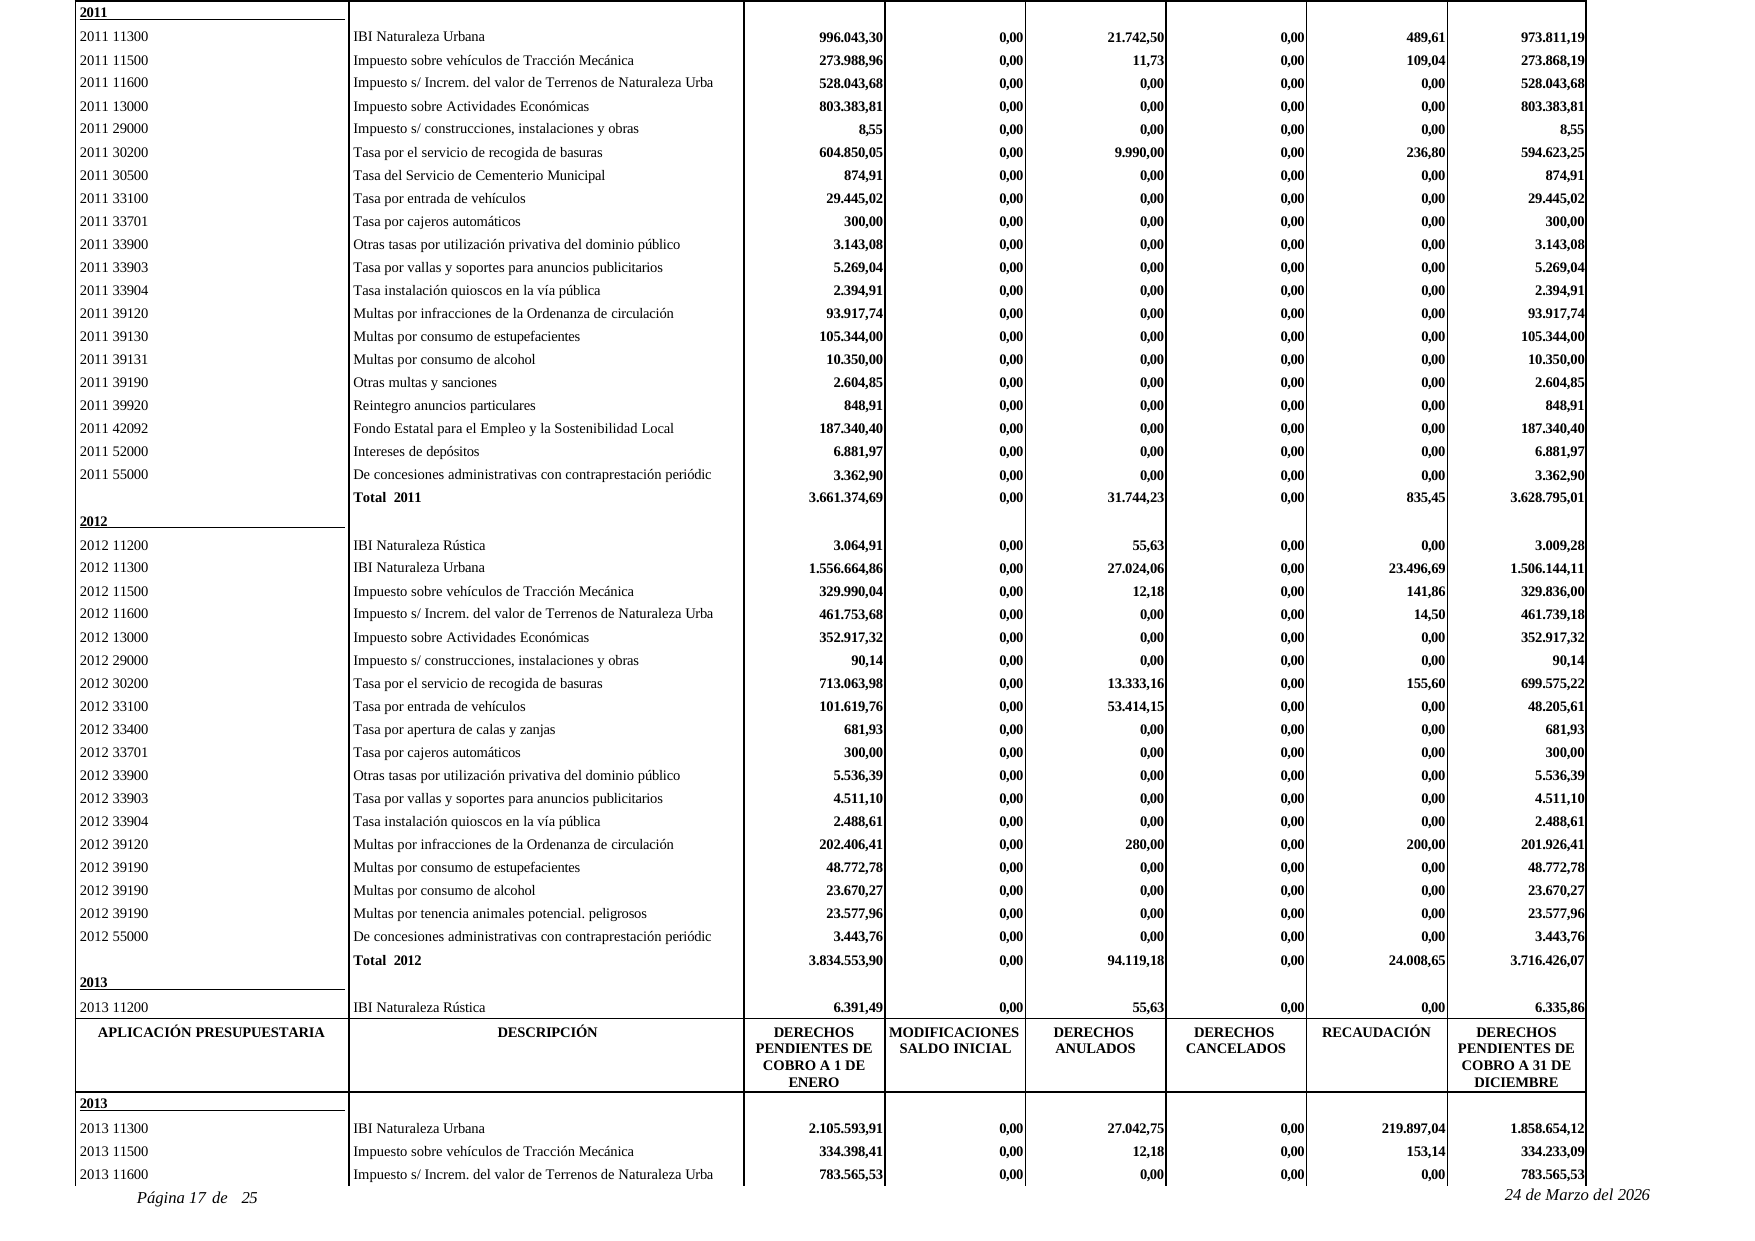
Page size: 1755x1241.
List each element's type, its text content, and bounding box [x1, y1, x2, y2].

table_cell 3.143,08 [745, 233, 884, 256]
table_cell 2011 11600 [76, 72, 348, 95]
table_cell Multas por consumo de alcohol [350, 879, 743, 902]
table_cell 200,00 [1307, 833, 1447, 856]
table_cell 2.604,85 [745, 371, 884, 394]
table_cell 0,00 [1167, 764, 1306, 787]
table_cell 0,00 [1167, 417, 1306, 440]
table_cell 2012 39190 [76, 902, 348, 925]
table_cell 0,00 [886, 24, 1025, 49]
table_cell 6.881,97 [1448, 440, 1585, 463]
table_cell Tasa por cajeros automáticos [350, 741, 743, 764]
table_cell Impuesto sobre vehículos de Tracción Mecánica [350, 49, 743, 72]
table_cell 352.917,32 [745, 626, 884, 649]
table_cell 0,00 [1307, 1163, 1447, 1186]
table_cell 105.344,00 [1448, 325, 1585, 348]
table_cell Otras tasas por utilización privativa del dominio público [350, 233, 743, 256]
table_cell 0,00 [1026, 210, 1165, 233]
table_cell Otras multas y sanciones [350, 371, 743, 394]
table_cell 0,00 [886, 787, 1025, 810]
table_cell 2011 13000 [76, 95, 348, 118]
table_cell [1307, 971, 1447, 995]
table_cell Impuesto s/ Increm. del valor de Terrenos de Naturaleza Urba [350, 72, 743, 95]
table_cell 23.670,27 [1448, 879, 1585, 902]
table_cell De concesiones administrativas con contraprestación periódic [350, 463, 743, 486]
table_cell 0,00 [886, 1163, 1025, 1186]
table_cell 1.506.144,11 [1448, 557, 1585, 580]
table_cell 0,00 [886, 486, 1025, 509]
table_cell Multas por infracciones de la Ordenanza de circulación [350, 833, 743, 856]
table_cell 2011 39920 [76, 394, 348, 417]
table_cell Tasa por el servicio de recogida de basuras [350, 141, 743, 164]
table_cell 0,00 [1167, 856, 1306, 879]
table_cell 9.990,00 [1026, 141, 1165, 164]
table_cell 0,00 [886, 210, 1025, 233]
table_cell 0,00 [886, 417, 1025, 440]
table_cell [886, 510, 1025, 533]
table_cell 0,00 [1167, 72, 1306, 95]
table_cell [745, 971, 884, 995]
table_cell 0,00 [1307, 649, 1447, 672]
table_cell 0,00 [1307, 210, 1447, 233]
table_cell [1307, 510, 1447, 533]
table_cell 0,00 [1167, 118, 1306, 141]
table_cell 0,00 [1167, 279, 1306, 302]
table_cell 0,00 [1167, 810, 1306, 833]
table_cell 0,00 [1167, 1163, 1306, 1186]
table_cell 0,00 [1167, 394, 1306, 417]
table_cell [1448, 971, 1585, 995]
table_cell 0,00 [1167, 626, 1306, 649]
table_cell 90,14 [1448, 649, 1585, 672]
table_cell 0,00 [886, 49, 1025, 72]
table_cell 2012 30200 [76, 672, 348, 695]
table_cell 0,00 [1167, 1115, 1306, 1140]
table_cell 13.333,16 [1026, 672, 1165, 695]
table_cell 0,00 [1307, 279, 1447, 302]
table_cell [1167, 510, 1306, 533]
table_cell 273.988,96 [745, 49, 884, 72]
table_cell 0,00 [1026, 856, 1165, 879]
table_cell 0,00 [1026, 164, 1165, 187]
table_cell 29.445,02 [1448, 187, 1585, 210]
table_cell 0,00 [1167, 649, 1306, 672]
table_cell 101.619,76 [745, 695, 884, 718]
table_cell 594.623,25 [1448, 141, 1585, 164]
table_cell [1026, 971, 1165, 995]
table_cell [1307, 2, 1447, 24]
table_cell 3.834.553,90 [745, 949, 884, 971]
table_cell 219.897,04 [1307, 1115, 1447, 1140]
table_cell 2011 39120 [76, 302, 348, 325]
table_cell 352.917,32 [1448, 626, 1585, 649]
table_cell 0,00 [886, 1140, 1025, 1163]
table_cell 23.577,96 [1448, 902, 1585, 925]
table_cell 2.394,91 [1448, 279, 1585, 302]
table_cell 2011 33904 [76, 279, 348, 302]
table_cell Impuesto sobre vehículos de Tracción Mecánica [350, 1140, 743, 1163]
table_cell 0,00 [1307, 925, 1447, 948]
table_cell 0,00 [1167, 603, 1306, 626]
table_cell 461.739,18 [1448, 603, 1585, 626]
table_cell 0,00 [1307, 856, 1447, 879]
table_cell [745, 2, 884, 24]
table_cell 0,00 [886, 463, 1025, 486]
table_cell 874,91 [1448, 164, 1585, 187]
table_cell 0,00 [1167, 902, 1306, 925]
table_cell 23.670,27 [745, 879, 884, 902]
table_cell 5.536,39 [1448, 764, 1585, 787]
table_cell 334.398,41 [745, 1140, 884, 1163]
table_cell 3.443,76 [1448, 925, 1585, 948]
table_cell 0,00 [886, 164, 1025, 187]
table_cell 0,00 [886, 949, 1025, 971]
table_cell IBI Naturaleza Urbana [350, 24, 743, 49]
table_cell 0,00 [1167, 49, 1306, 72]
table_cell 0,00 [886, 95, 1025, 118]
table_cell 848,91 [1448, 394, 1585, 417]
table_cell 0,00 [1026, 925, 1165, 948]
table_cell Tasa por vallas y soportes para anuncios publicitarios [350, 787, 743, 810]
table_cell 0,00 [1026, 95, 1165, 118]
table_cell IBI Naturaleza Urbana [350, 1115, 743, 1140]
table_cell 0,00 [1307, 695, 1447, 718]
table_cell 0,00 [1167, 164, 1306, 187]
table_cell 2012 33400 [76, 718, 348, 741]
table_cell De concesiones administrativas con contraprestación periódic [350, 925, 743, 948]
table_cell 0,00 [886, 348, 1025, 371]
table_cell 48.772,78 [745, 856, 884, 879]
table_cell 6.335,86 [1448, 995, 1585, 1018]
table_cell 280,00 [1026, 833, 1165, 856]
table_cell 2011 30500 [76, 164, 348, 187]
table_cell 996.043,30 [745, 24, 884, 49]
table_cell 0,00 [1026, 279, 1165, 302]
table_cell 0,00 [1307, 902, 1447, 925]
table_cell [350, 510, 743, 533]
table_cell 0,00 [886, 325, 1025, 348]
table_cell 0,00 [1167, 949, 1306, 971]
table_cell 27.042,75 [1026, 1115, 1165, 1140]
table_cell [350, 2, 743, 24]
table_cell 0,00 [886, 879, 1025, 902]
table_cell 90,14 [745, 649, 884, 672]
table_cell 0,00 [1167, 233, 1306, 256]
table_cell 0,00 [1026, 1163, 1165, 1186]
table_cell 5.269,04 [1448, 256, 1585, 279]
table_cell 0,00 [1307, 764, 1447, 787]
table_cell 0,00 [1307, 995, 1447, 1018]
table_cell 2012 55000 [76, 925, 348, 948]
table_cell 2012 33100 [76, 695, 348, 718]
table_cell 0,00 [886, 187, 1025, 210]
table_header APLICACIÓN PRESUPUESTARIA [76, 1019, 348, 1091]
table_cell 2011 30200 [76, 141, 348, 164]
table_cell Total 2012 [350, 949, 743, 971]
table_cell 0,00 [886, 741, 1025, 764]
table_cell Otras tasas por utilización privativa del dominio público [350, 764, 743, 787]
table_cell 0,00 [1307, 440, 1447, 463]
table_cell 2012 39120 [76, 833, 348, 856]
table_cell 713.063,98 [745, 672, 884, 695]
table_cell 27.024,06 [1026, 557, 1165, 580]
table_header DERECHOS PENDIENTES DE COBRO A 1 DE ENERO [745, 1019, 884, 1091]
table_cell Reintegro anuncios particulares [350, 394, 743, 417]
table_cell 2.604,85 [1448, 371, 1585, 394]
table_cell 0,00 [1307, 256, 1447, 279]
table_cell 0,00 [1307, 371, 1447, 394]
table_cell 8,55 [1448, 118, 1585, 141]
table_cell 0,00 [1307, 533, 1447, 557]
table_cell 803.383,81 [1448, 95, 1585, 118]
table_cell 2011 33903 [76, 256, 348, 279]
table_cell 6.391,49 [745, 995, 884, 1018]
table_cell 2013 [76, 1093, 348, 1115]
table_cell 0,00 [886, 118, 1025, 141]
table_cell Tasa instalación quioscos en la vía pública [350, 279, 743, 302]
table_cell Tasa por cajeros automáticos [350, 210, 743, 233]
table_cell 3.628.795,01 [1448, 486, 1585, 509]
table_cell 0,00 [886, 580, 1025, 603]
table_cell 0,00 [1167, 672, 1306, 695]
table_cell Intereses de depósitos [350, 440, 743, 463]
table_cell Impuesto sobre Actividades Económicas [350, 95, 743, 118]
table_cell 783.565,53 [1448, 1163, 1585, 1186]
table_cell 300,00 [745, 210, 884, 233]
table_cell 2013 [76, 971, 348, 995]
table_cell 604.850,05 [745, 141, 884, 164]
table_cell 0,00 [1167, 463, 1306, 486]
table_cell 0,00 [1026, 394, 1165, 417]
table_cell 8,55 [745, 118, 884, 141]
table_cell 0,00 [886, 672, 1025, 695]
table_cell 0,00 [886, 925, 1025, 948]
table_cell 187.340,40 [745, 417, 884, 440]
table_cell 0,00 [1307, 810, 1447, 833]
table_cell 0,00 [1307, 164, 1447, 187]
table_cell 0,00 [1026, 256, 1165, 279]
table_cell 94.119,18 [1026, 949, 1165, 971]
table_cell 4.511,10 [1448, 787, 1585, 810]
table_cell 2012 39190 [76, 879, 348, 902]
table_header DESCRIPCIÓN [350, 1019, 743, 1091]
table_cell 2013 11300 [76, 1115, 348, 1140]
table_cell 2012 33900 [76, 764, 348, 787]
table_cell 0,00 [886, 626, 1025, 649]
table_cell 0,00 [1167, 325, 1306, 348]
table_cell 0,00 [1307, 302, 1447, 325]
table_cell 24.008,65 [1307, 949, 1447, 971]
table_cell 0,00 [1026, 764, 1165, 787]
table_cell 0,00 [1026, 649, 1165, 672]
table_cell 0,00 [1167, 256, 1306, 279]
table_cell Multas por consumo de alcohol [350, 348, 743, 371]
table_cell 0,00 [1167, 741, 1306, 764]
table_cell 0,00 [886, 810, 1025, 833]
table_cell 0,00 [1026, 72, 1165, 95]
table_cell Tasa por vallas y soportes para anuncios publicitarios [350, 256, 743, 279]
table_cell [1026, 2, 1165, 24]
table_cell 2012 11300 [76, 557, 348, 580]
table_cell Total 2011 [350, 486, 743, 509]
table_cell 0,00 [886, 718, 1025, 741]
table_cell 2.105.593,91 [745, 1115, 884, 1140]
table_cell 0,00 [1307, 463, 1447, 486]
table_cell Multas por infracciones de la Ordenanza de circulación [350, 302, 743, 325]
table_cell 48.772,78 [1448, 856, 1585, 879]
table_cell 0,00 [886, 695, 1025, 718]
table_cell 21.742,50 [1026, 24, 1165, 49]
table_cell 0,00 [1167, 879, 1306, 902]
table_cell 0,00 [1167, 302, 1306, 325]
table_cell 0,00 [1026, 741, 1165, 764]
table_cell 0,00 [1307, 626, 1447, 649]
table_cell 0,00 [1026, 118, 1165, 141]
table_cell 53.414,15 [1026, 695, 1165, 718]
table_cell 0,00 [886, 371, 1025, 394]
table_cell [1167, 1093, 1306, 1115]
table_cell 0,00 [1167, 787, 1306, 810]
table_cell 0,00 [886, 533, 1025, 557]
table_cell 0,00 [1307, 72, 1447, 95]
table_cell 187.340,40 [1448, 417, 1585, 440]
table_cell 3.064,91 [745, 533, 884, 557]
table_cell [1448, 1093, 1585, 1115]
table_cell 528.043,68 [745, 72, 884, 95]
table_cell 93.917,74 [1448, 302, 1585, 325]
table_cell 0,00 [1167, 995, 1306, 1018]
table_cell 835,45 [1307, 486, 1447, 509]
table_cell IBI Naturaleza Rústica [350, 995, 743, 1018]
table_cell [1167, 971, 1306, 995]
table_header RECAUDACIÓN [1307, 1019, 1447, 1091]
table_cell 2012 11500 [76, 580, 348, 603]
table_cell 0,00 [1026, 718, 1165, 741]
table_cell 461.753,68 [745, 603, 884, 626]
table_cell 0,00 [1167, 486, 1306, 509]
table_cell 29.445,02 [745, 187, 884, 210]
table_cell Impuesto s/ Increm. del valor de Terrenos de Naturaleza Urba [350, 603, 743, 626]
table_cell 848,91 [745, 394, 884, 417]
table_cell 2012 33701 [76, 741, 348, 764]
table_cell 2011 39130 [76, 325, 348, 348]
table_cell 3.362,90 [1448, 463, 1585, 486]
table_cell 3.362,90 [745, 463, 884, 486]
table_cell 0,00 [886, 603, 1025, 626]
table_cell [745, 1093, 884, 1115]
table_cell 2011 33701 [76, 210, 348, 233]
table_cell Tasa por el servicio de recogida de basuras [350, 672, 743, 695]
table_cell 0,00 [886, 833, 1025, 856]
table_cell 973.811,19 [1448, 24, 1585, 49]
table_cell 0,00 [1167, 1140, 1306, 1163]
table_cell 0,00 [1307, 95, 1447, 118]
table_cell 0,00 [1167, 833, 1306, 856]
table_cell 48.205,61 [1448, 695, 1585, 718]
table_cell IBI Naturaleza Urbana [350, 557, 743, 580]
table_cell IBI Naturaleza Rústica [350, 533, 743, 557]
table_cell 0,00 [886, 279, 1025, 302]
table_cell 2011 11300 [76, 24, 348, 49]
table_cell 0,00 [1167, 925, 1306, 948]
table_cell [886, 971, 1025, 995]
table_cell 202.406,41 [745, 833, 884, 856]
table_cell 0,00 [1026, 902, 1165, 925]
table_cell 5.536,39 [745, 764, 884, 787]
table_cell [1026, 1093, 1165, 1115]
table_cell 0,00 [1167, 24, 1306, 49]
table_cell Tasa por apertura de calas y zanjas [350, 718, 743, 741]
table_cell 3.661.374,69 [745, 486, 884, 509]
table_cell 0,00 [886, 995, 1025, 1018]
table_cell 2012 13000 [76, 626, 348, 649]
table_cell 2011 [76, 2, 348, 24]
table_cell Multas por consumo de estupefacientes [350, 856, 743, 879]
table_cell 783.565,53 [745, 1163, 884, 1186]
table_cell 12,18 [1026, 580, 1165, 603]
table_header DERECHOS PENDIENTES DE COBRO A 31 DE DICIEMBRE [1448, 1019, 1585, 1091]
table_cell 0,00 [886, 764, 1025, 787]
table_cell 0,00 [886, 902, 1025, 925]
table_cell 0,00 [886, 649, 1025, 672]
table_cell 0,00 [1167, 440, 1306, 463]
table_cell 2011 33100 [76, 187, 348, 210]
table_cell 5.269,04 [745, 256, 884, 279]
table_cell 2.488,61 [745, 810, 884, 833]
table_cell 0,00 [886, 72, 1025, 95]
table_cell 3.443,76 [745, 925, 884, 948]
table_header DERECHOS ANULADOS [1026, 1019, 1165, 1091]
table_cell 0,00 [1167, 718, 1306, 741]
table_cell 0,00 [886, 1115, 1025, 1140]
table_cell Tasa por entrada de vehículos [350, 695, 743, 718]
table_cell 0,00 [1026, 626, 1165, 649]
table_cell 201.926,41 [1448, 833, 1585, 856]
table_cell 3.009,28 [1448, 533, 1585, 557]
table_cell 2011 42092 [76, 417, 348, 440]
table_cell 141,86 [1307, 580, 1447, 603]
table_cell Impuesto s/ construcciones, instalaciones y obras [350, 649, 743, 672]
table_cell 0,00 [886, 440, 1025, 463]
table_cell 2.488,61 [1448, 810, 1585, 833]
table_cell 0,00 [1307, 417, 1447, 440]
table_cell 0,00 [1307, 394, 1447, 417]
table_cell 0,00 [1026, 417, 1165, 440]
table_cell 0,00 [1307, 787, 1447, 810]
table_cell 300,00 [1448, 210, 1585, 233]
table_header DERECHOS CANCELADOS [1167, 1019, 1306, 1091]
table_cell 2012 11600 [76, 603, 348, 626]
table_cell 2012 33904 [76, 810, 348, 833]
table_cell 2011 33900 [76, 233, 348, 256]
table_cell 3.143,08 [1448, 233, 1585, 256]
table_cell 2011 11500 [76, 49, 348, 72]
table_cell 55,63 [1026, 995, 1165, 1018]
table_cell 2011 29000 [76, 118, 348, 141]
table_cell [350, 1093, 743, 1115]
table_cell 0,00 [1026, 187, 1165, 210]
table_cell 105.344,00 [745, 325, 884, 348]
table_cell 0,00 [886, 856, 1025, 879]
table_cell 0,00 [1307, 348, 1447, 371]
table_cell 0,00 [1167, 371, 1306, 394]
table_cell 0,00 [1026, 371, 1165, 394]
table_cell 2011 55000 [76, 463, 348, 486]
table_cell 0,00 [886, 141, 1025, 164]
table_cell 0,00 [1026, 463, 1165, 486]
table_cell Impuesto sobre Actividades Económicas [350, 626, 743, 649]
table_cell Impuesto sobre vehículos de Tracción Mecánica [350, 580, 743, 603]
table_cell 10.350,00 [745, 348, 884, 371]
table_cell 0,00 [1307, 233, 1447, 256]
table_cell 6.881,97 [745, 440, 884, 463]
table_cell Multas por tenencia animales potencial. peligrosos [350, 902, 743, 925]
table_cell 803.383,81 [745, 95, 884, 118]
table_cell 0,00 [1167, 533, 1306, 557]
table_cell Tasa por entrada de vehículos [350, 187, 743, 210]
table_cell 0,00 [1026, 603, 1165, 626]
table_cell [76, 486, 348, 509]
table_cell 273.868,19 [1448, 49, 1585, 72]
table_cell 0,00 [1307, 741, 1447, 764]
table_cell Fondo Estatal para el Empleo y la Sostenibilidad Local [350, 417, 743, 440]
table_cell [76, 949, 348, 971]
table_cell 0,00 [1307, 879, 1447, 902]
table_cell 2012 33903 [76, 787, 348, 810]
table_cell 153,14 [1307, 1140, 1447, 1163]
table_cell 0,00 [886, 233, 1025, 256]
table_cell 334.233,09 [1448, 1140, 1585, 1163]
table_cell 300,00 [745, 741, 884, 764]
table_cell 2011 39131 [76, 348, 348, 371]
table_cell 2011 39190 [76, 371, 348, 394]
table_cell 0,00 [1026, 879, 1165, 902]
table_cell 528.043,68 [1448, 72, 1585, 95]
table_cell 23.496,69 [1307, 557, 1447, 580]
table_cell 0,00 [886, 302, 1025, 325]
table_cell 0,00 [1026, 233, 1165, 256]
table_cell 874,91 [745, 164, 884, 187]
table_cell 681,93 [1448, 718, 1585, 741]
table_cell 0,00 [1026, 325, 1165, 348]
table_cell 0,00 [886, 256, 1025, 279]
table_cell 93.917,74 [745, 302, 884, 325]
table_cell [1026, 510, 1165, 533]
table_cell 0,00 [1167, 210, 1306, 233]
table_cell 155,60 [1307, 672, 1447, 695]
table_cell 0,00 [1026, 810, 1165, 833]
table_cell 1.556.664,86 [745, 557, 884, 580]
table_cell 0,00 [1167, 348, 1306, 371]
table_cell 329.836,00 [1448, 580, 1585, 603]
table_cell 0,00 [1167, 95, 1306, 118]
table_cell 0,00 [886, 394, 1025, 417]
table_cell 0,00 [1307, 118, 1447, 141]
table_cell 23.577,96 [745, 902, 884, 925]
table_cell 2.394,91 [745, 279, 884, 302]
table_cell 0,00 [1307, 187, 1447, 210]
table_cell 236,80 [1307, 141, 1447, 164]
table_cell 14,50 [1307, 603, 1447, 626]
table_cell 109,04 [1307, 49, 1447, 72]
table_cell 2013 11200 [76, 995, 348, 1018]
table_cell 3.716.426,07 [1448, 949, 1585, 971]
table_cell 0,00 [1167, 141, 1306, 164]
table_cell 2012 29000 [76, 649, 348, 672]
table_cell 489,61 [1307, 24, 1447, 49]
table_cell 699.575,22 [1448, 672, 1585, 695]
table_cell 0,00 [1167, 557, 1306, 580]
table_cell 0,00 [1026, 348, 1165, 371]
table_cell 0,00 [1026, 440, 1165, 463]
table_cell 2013 11600 [76, 1163, 348, 1186]
table_cell 4.511,10 [745, 787, 884, 810]
table_cell 2012 [76, 510, 348, 533]
table_cell [886, 2, 1025, 24]
table_cell 0,00 [886, 557, 1025, 580]
table_cell 0,00 [1307, 718, 1447, 741]
table_cell Tasa instalación quioscos en la vía pública [350, 810, 743, 833]
table_cell 55,63 [1026, 533, 1165, 557]
table_cell [886, 1093, 1025, 1115]
table_cell Tasa del Servicio de Cementerio Municipal [350, 164, 743, 187]
table_cell 10.350,00 [1448, 348, 1585, 371]
table_cell [745, 510, 884, 533]
table_cell 0,00 [1167, 695, 1306, 718]
table_cell Impuesto s/ Increm. del valor de Terrenos de Naturaleza Urba [350, 1163, 743, 1186]
table_cell 11,73 [1026, 49, 1165, 72]
table_cell 2011 52000 [76, 440, 348, 463]
table_cell [1448, 510, 1585, 533]
table_cell 31.744,23 [1026, 486, 1165, 509]
table_cell Multas por consumo de estupefacientes [350, 325, 743, 348]
table_cell 0,00 [1026, 787, 1165, 810]
table_cell [1448, 2, 1585, 24]
table_cell [1307, 1093, 1447, 1115]
table_cell Impuesto s/ construcciones, instalaciones y obras [350, 118, 743, 141]
table_cell 329.990,04 [745, 580, 884, 603]
table_cell 0,00 [1307, 325, 1447, 348]
table_cell 1.858.654,12 [1448, 1115, 1585, 1140]
table_cell 681,93 [745, 718, 884, 741]
table_cell 300,00 [1448, 741, 1585, 764]
table_header MODIFICACIONES SALDO INICIAL [886, 1019, 1025, 1091]
table_cell 2012 39190 [76, 856, 348, 879]
table_cell [1167, 2, 1306, 24]
table_cell 0,00 [1167, 580, 1306, 603]
table_cell 2012 11200 [76, 533, 348, 557]
table_cell 12,18 [1026, 1140, 1165, 1163]
table_cell 2013 11500 [76, 1140, 348, 1163]
table_cell [350, 971, 743, 995]
table_cell 0,00 [1167, 187, 1306, 210]
table_cell 0,00 [1026, 302, 1165, 325]
